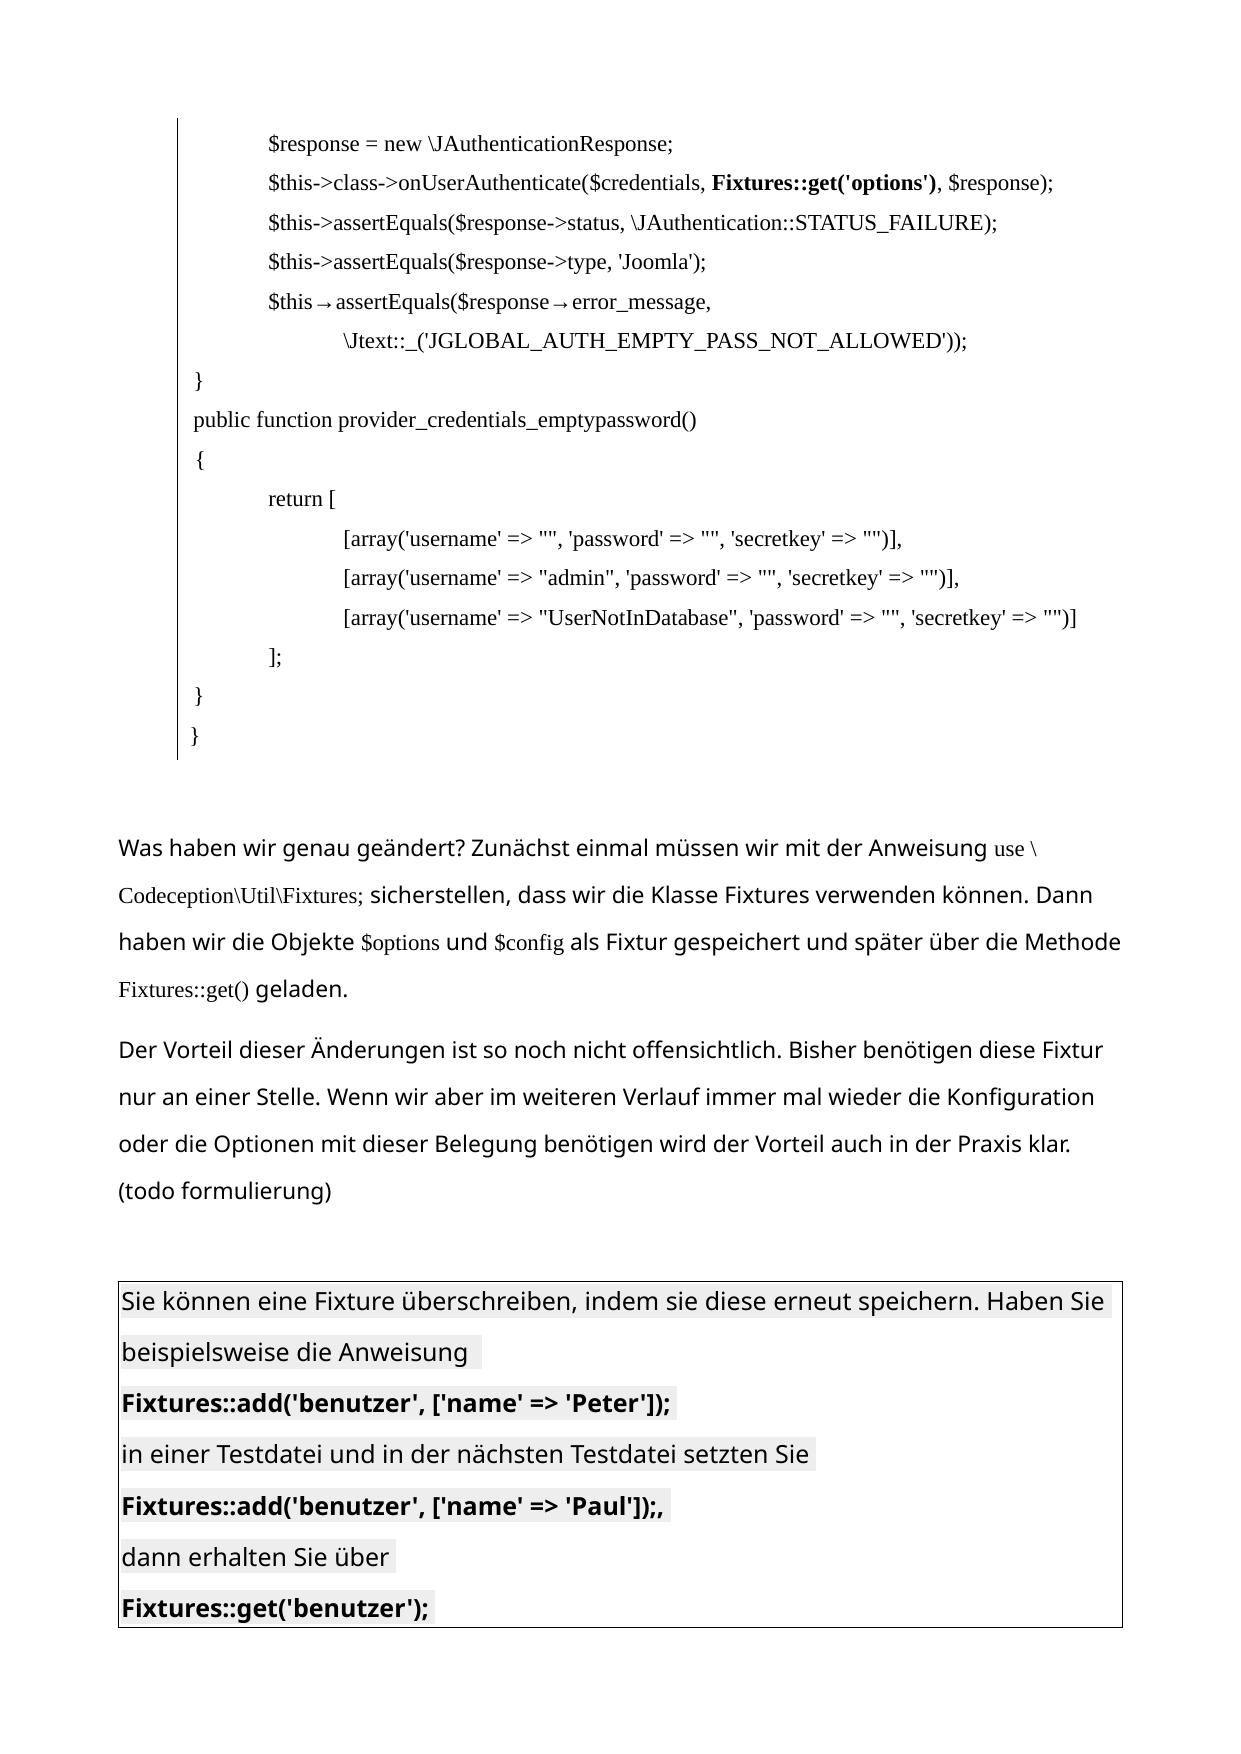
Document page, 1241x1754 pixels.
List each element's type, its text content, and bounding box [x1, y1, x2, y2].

text Was haben wir genau geändert? Zunächst einmal müssen wir mit der Anweisung use \Codeception\Util\Fixtures; sicherstellen, dass wir die Klasse Fixtures verwenden können. Dann haben wir die Objekte $options und $config als Fixtur gespeichert und später über die Methode Fixtures::get() geladen. [118, 832, 1122, 1004]
text Sie können eine Fixture überschreiben, indem sie diese erneut speichern. Haben Sie beispielsweise die Anweisung Fixtures::add('benutzer', ['name' => 'Peter']); in einer Testdatei und in der nächsten Testdatei setzten Sie Fixtures::add('benutzer', ['name' => 'Paul']);, dann erhalten Sie über Fixtures::get('benutzer'); [119, 1282, 1122, 1627]
text Der Vorteil dieser Änderungen ist so noch nicht offensichtlich. Bisher benötigen diese Fixtur nur an einer Stelle. Wenn wir aber im weiteren Verlauf immer mal wieder die Konfiguration oder die Optionen mit dieser Belegung benötigen wird der Vorteil auch in der Praxis klar. (todo formulierung) [118, 1034, 1122, 1206]
text $response = new \JAuthenticationResponse; $this->class->onUserAuthenticate($credentials, Fixtures::get('options'), $response); $this->assertEquals($response->status, \JAuthentication::STATUS_FAILURE); $this->assertEquals($response->type, 'Joomla'); $this→assertEquals($response→error_message, \Jtext::_('JGLOBAL_AUTH_EMPTY_PASS_NOT_ALLOWED')); } public function provider_credentials_emptypassword() { return [ [array('username' => "", 'password' => "", 'secretkey' => "")], [array('username' => "admin", 'password' => "", 'secretkey' => "")], [array('username' => "UserNotInDatabase", 'password' => "", 'secretkey' => "")] ]; } } [178, 118, 1122, 760]
